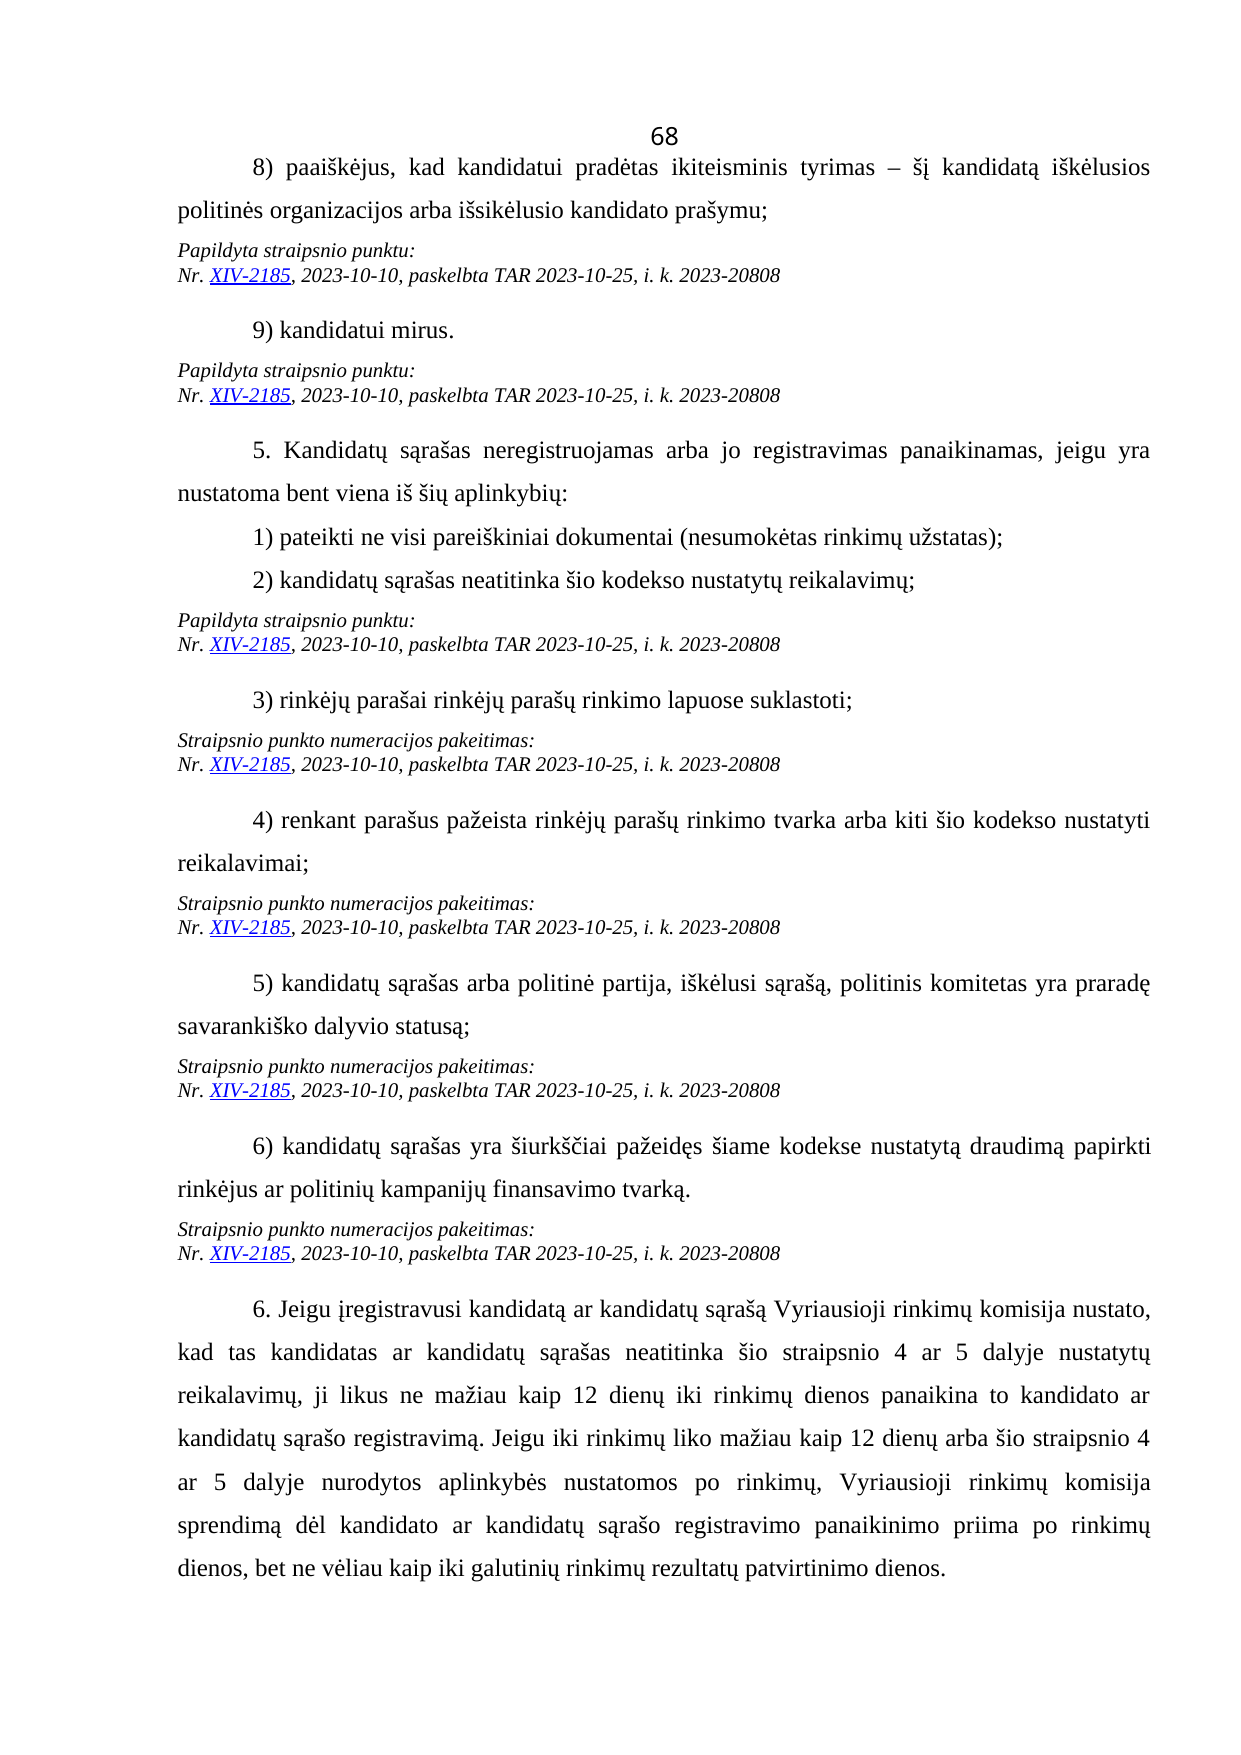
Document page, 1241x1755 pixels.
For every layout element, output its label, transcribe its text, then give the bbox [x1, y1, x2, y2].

text Nr. XIV-2185, 2023-10-10, paskelbta TAR 2023-10-25, i. k. 2023-20808 [177, 915, 1152, 939]
text Straipsnio punkto numeracijos pakeitimas: [177, 1217, 1152, 1241]
text 4) renkant parašus pažeista rinkėjų parašų rinkimo tvarka arba kiti šio kodekso nustatyti reikalavimai; [177, 805, 1152, 877]
text Nr. XIV-2185, 2023-10-10, paskelbta TAR 2023-10-25, i. k. 2023-20808 [177, 382, 1152, 407]
text Papildyta straipsnio punktu: [177, 358, 1152, 382]
text 6. Jeigu įregistravusi kandidatą ar kandidatų sąrašą Vyriausioji rinkimų komisija nustato, kad tas kandidatas ar kandidatų sąrašas neatitinka šio straipsnio 4 ar 5 dalyje nustatytų reikalavimų, ji likus ne mažiau kaip 12 dienų iki rinkimų dienos panaikina to kandidato ar kandidatų sąrašo registravimą. Jeigu iki rinkimų liko mažiau kaip 12 dienų arba šio straipsnio 4 ar 5 dalyje nurodytos aplinkybės nustatomos po rinkimų, Vyriausioji rinkimų komisija sprendimą dėl kandidato ar kandidatų sąrašo registravimo panaikinimo priima po rinkimų dienos, bet ne vėliau kaip iki galutinių rinkimų rezultatų patvirtinimo dienos. [177, 1294, 1152, 1582]
text 5. Kandidatų sąrašas neregistruojamas arba jo registravimas panaikinamas, jeigu yra nustatoma bent viena iš šių aplinkybių: [177, 435, 1152, 507]
text 9) kandidatui mirus. [177, 315, 1152, 344]
text 5) kandidatų sąrašas arba politinė partija, iškėlusi sąrašą, politinis komitetas yra praradę savarankiško dalyvio statusą; [177, 968, 1152, 1040]
text Nr. XIV-2185, 2023-10-10, paskelbta TAR 2023-10-25, i. k. 2023-20808 [177, 1078, 1152, 1102]
text Straipsnio punkto numeracijos pakeitimas: [177, 1054, 1152, 1078]
text Straipsnio punkto numeracijos pakeitimas: [177, 728, 1152, 752]
text 1) pateikti ne visi pareiškiniai dokumentai (nesumokėtas rinkimų užstatas); [177, 522, 1152, 550]
text 2) kandidatų sąrašas neatitinka šio kodekso nustatytų reikalavimų; [177, 565, 1152, 593]
text 3) rinkėjų parašai rinkėjų parašų rinkimo lapuose suklastoti; [177, 685, 1152, 713]
text Nr. XIV-2185, 2023-10-10, paskelbta TAR 2023-10-25, i. k. 2023-20808 [177, 262, 1152, 287]
text Straipsnio punkto numeracijos pakeitimas: [177, 891, 1152, 915]
text 6) kandidatų sąrašas yra šiurkščiai pažeidęs šiame kodekse nustatytą draudimą papirkti rinkėjus ar politinių kampanijų finansavimo tvarką. [177, 1131, 1152, 1203]
text Nr. XIV-2185, 2023-10-10, paskelbta TAR 2023-10-25, i. k. 2023-20808 [177, 632, 1152, 656]
text Papildyta straipsnio punktu: [177, 238, 1152, 262]
text Nr. XIV-2185, 2023-10-10, paskelbta TAR 2023-10-25, i. k. 2023-20808 [177, 1241, 1152, 1265]
text 8) paaiškėjus, kad kandidatui pradėtas ikiteisminis tyrimas – šį kandidatą iškėlusios politinės organizacijos arba išsikėlusio kandidato prašymu; [177, 152, 1152, 224]
text Nr. XIV-2185, 2023-10-10, paskelbta TAR 2023-10-25, i. k. 2023-20808 [177, 752, 1152, 776]
text Papildyta straipsnio punktu: [177, 608, 1152, 632]
